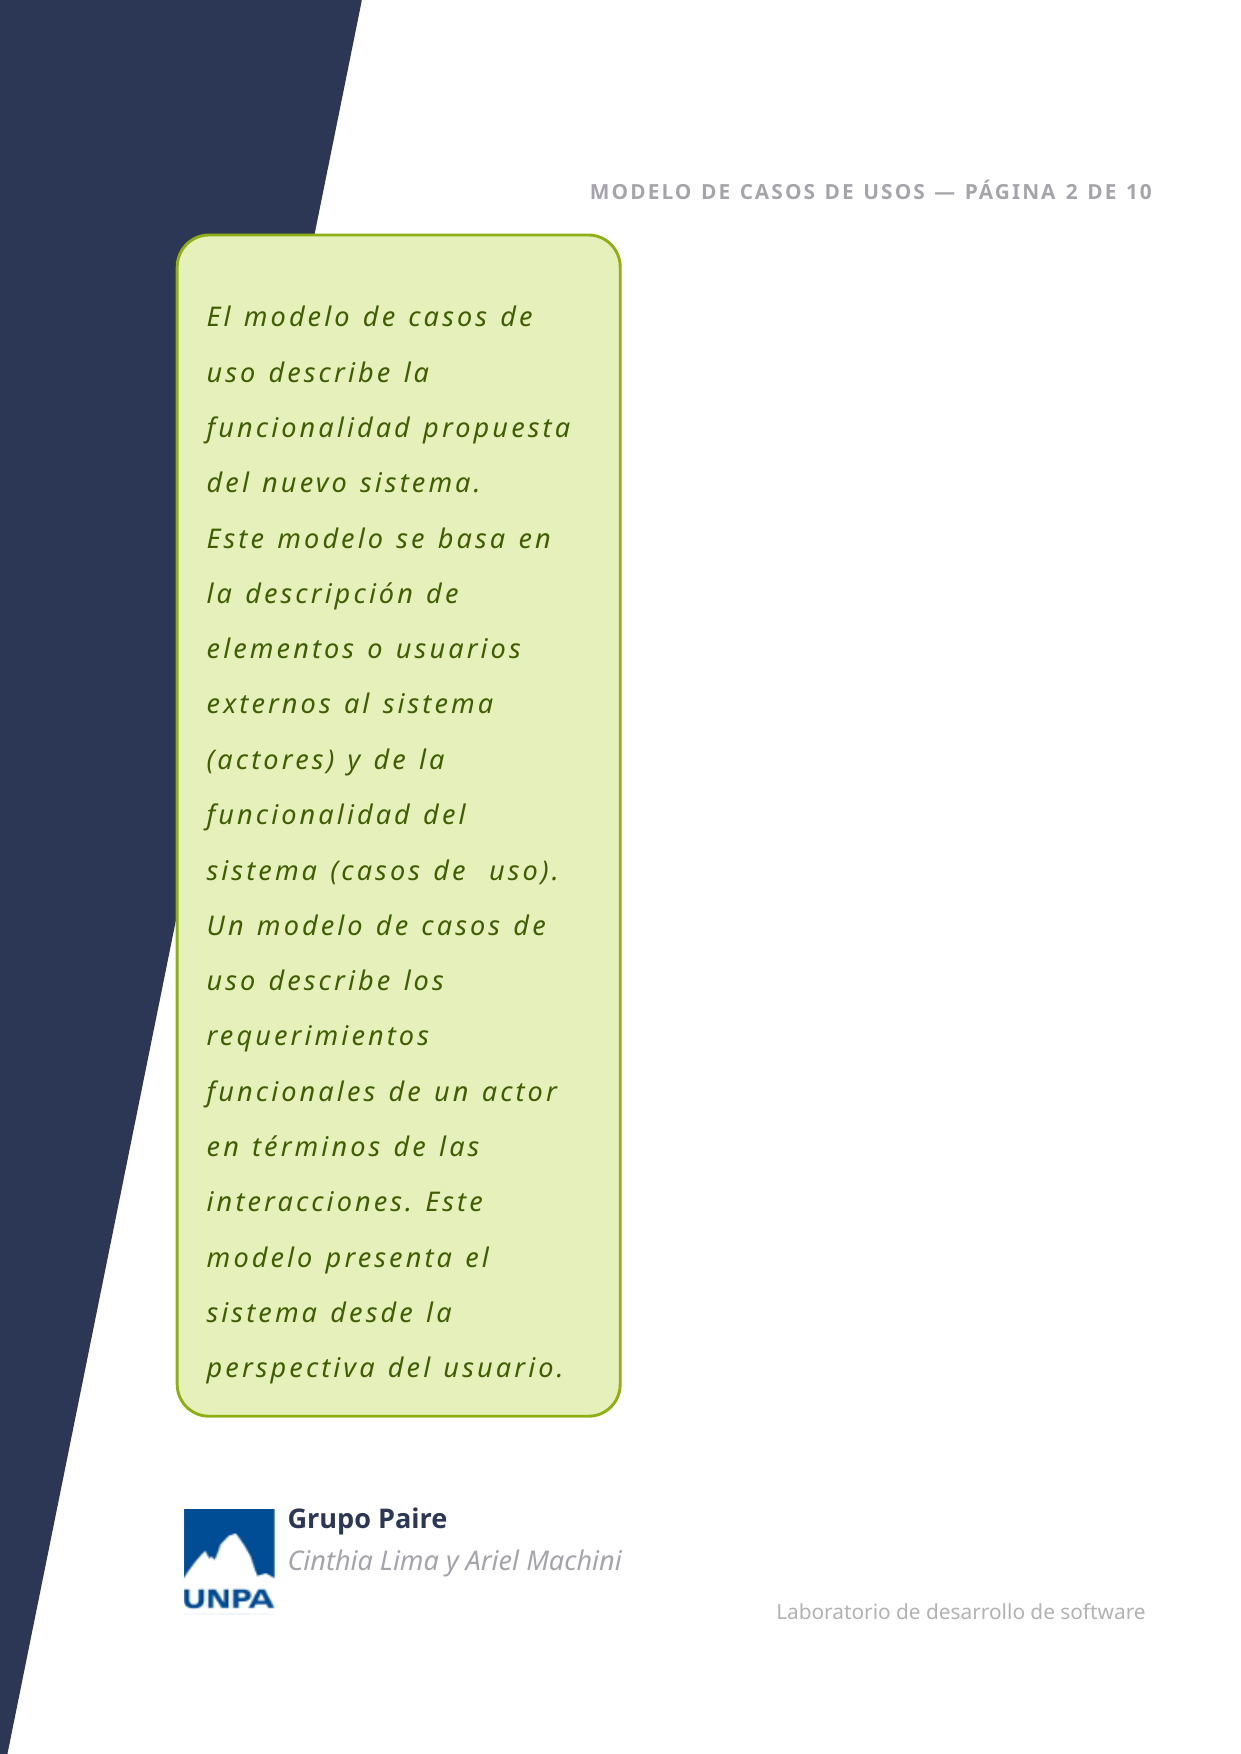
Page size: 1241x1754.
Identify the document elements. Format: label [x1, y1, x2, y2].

picture [184, 1509, 275, 1615]
